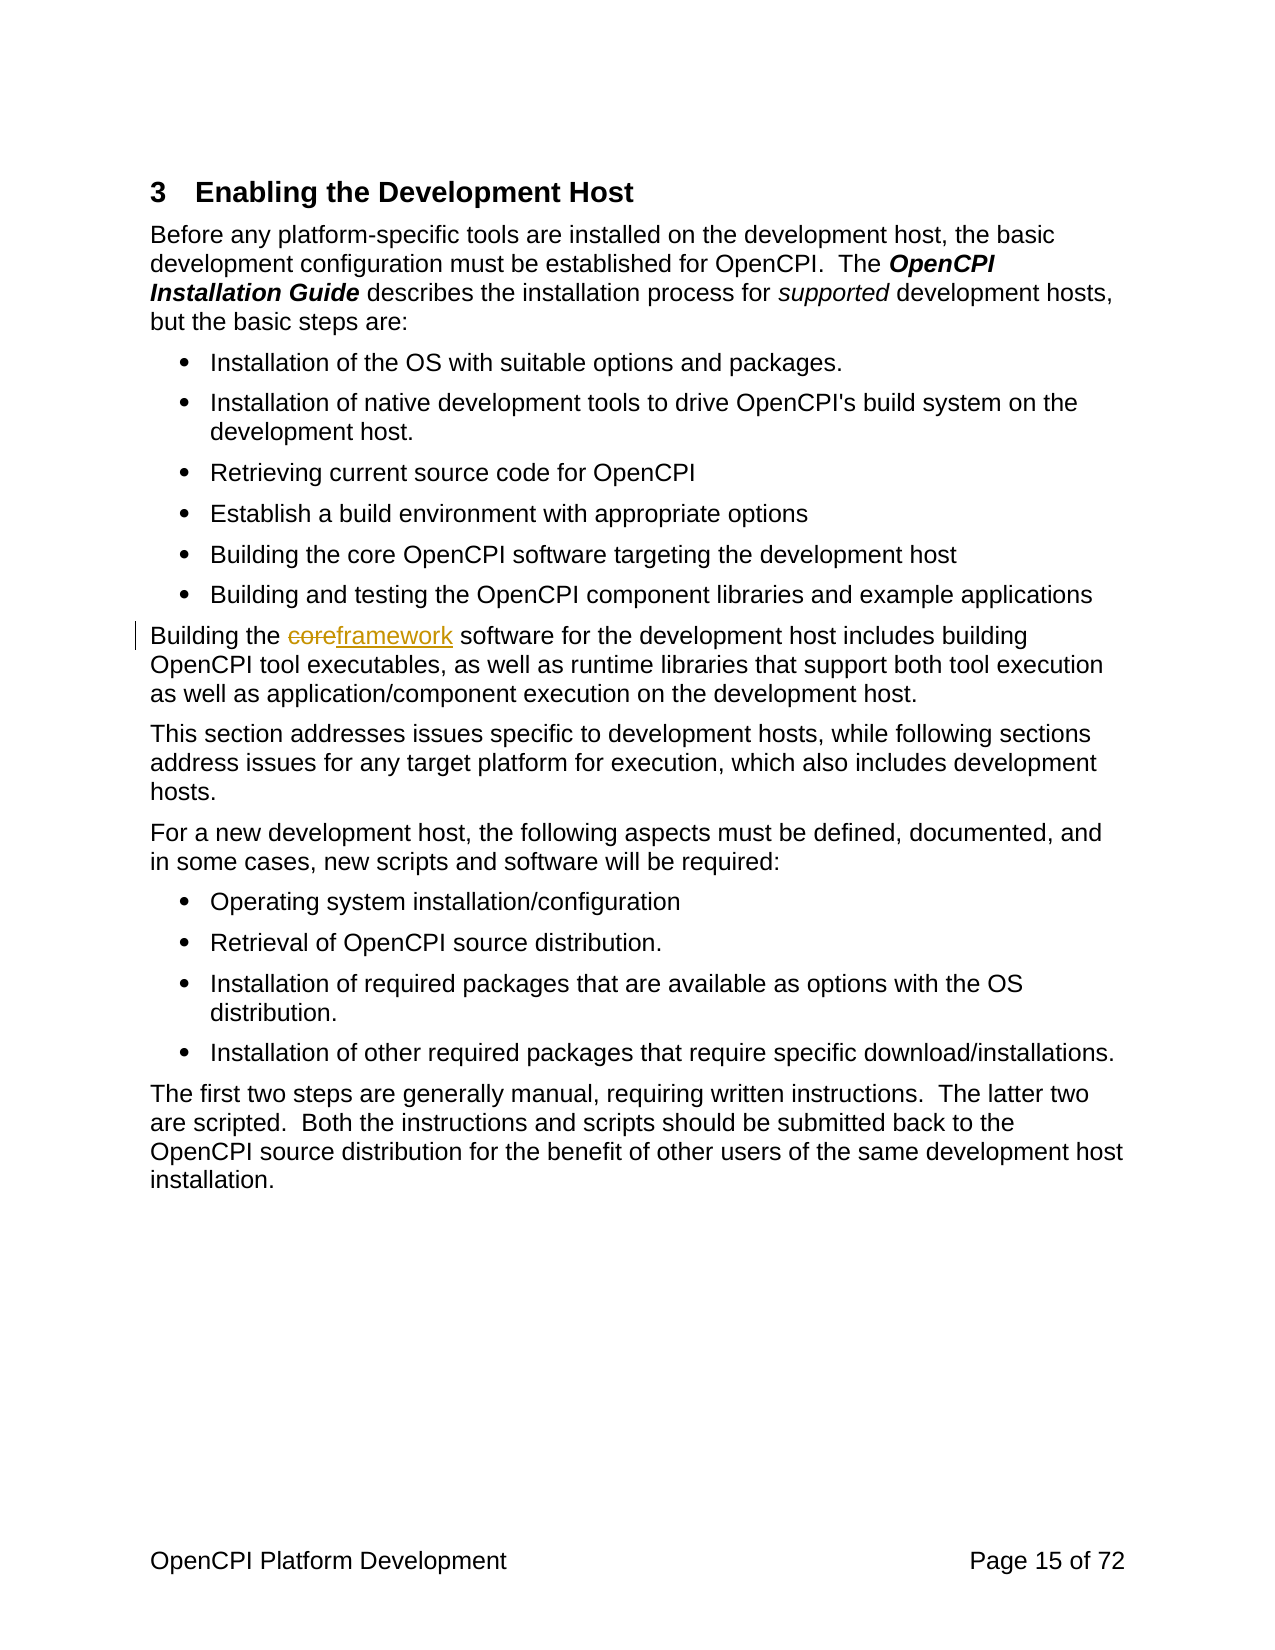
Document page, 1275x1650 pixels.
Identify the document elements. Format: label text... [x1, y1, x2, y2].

list Building and testing the OpenCPI component libraries and example applications [180, 580, 1125, 609]
text For a new development host, the following aspects must be defined, documented, and in some cases, new scripts and software will be required: [150, 818, 1125, 875]
list Establish a build environment with appropriate options [180, 499, 1125, 528]
list Building the core OpenCPI software targeting the development host [180, 539, 1125, 568]
list Installation of native development tools to drive OpenCPI's build system on the development host. [180, 388, 1125, 446]
list Installation of other required packages that require specific download/installations. [180, 1038, 1125, 1067]
text The first two steps are generally manual, requiring written instructions. The latter two are scripted. Both the instructions and scripts should be submitted back to the OpenCPI source distribution for the benefit of other users of the same development host installation. [150, 1079, 1125, 1194]
list Retrieval of OpenCPI source distribution. [180, 928, 1125, 957]
list Retrieving current source code for OpenCPI [180, 458, 1125, 487]
text Before any platform-specific tools are installed on the development host, the basic development configuration must be established for OpenCPI. The OpenCPI Installation Guide describes the installation process for supported development hosts, but the basic steps are: [150, 221, 1125, 336]
text Building the framework software for the development host includes building OpenCPI tool executables, as well as runtime libraries that support both tool execution as well as application/component execution on the development host. [150, 621, 1125, 707]
text This section addresses issues specific to development hosts, while following sections address issues for any target platform for execution, which also includes development hosts. [150, 719, 1125, 806]
list Operating system installation/configuration [180, 887, 1125, 916]
subtitle Enabling the Development Host [150, 175, 1125, 208]
list Installation of required packages that are available as options with the OS distribution. [180, 969, 1125, 1026]
list Installation of the OS with suitable options and packages. [180, 347, 1125, 376]
